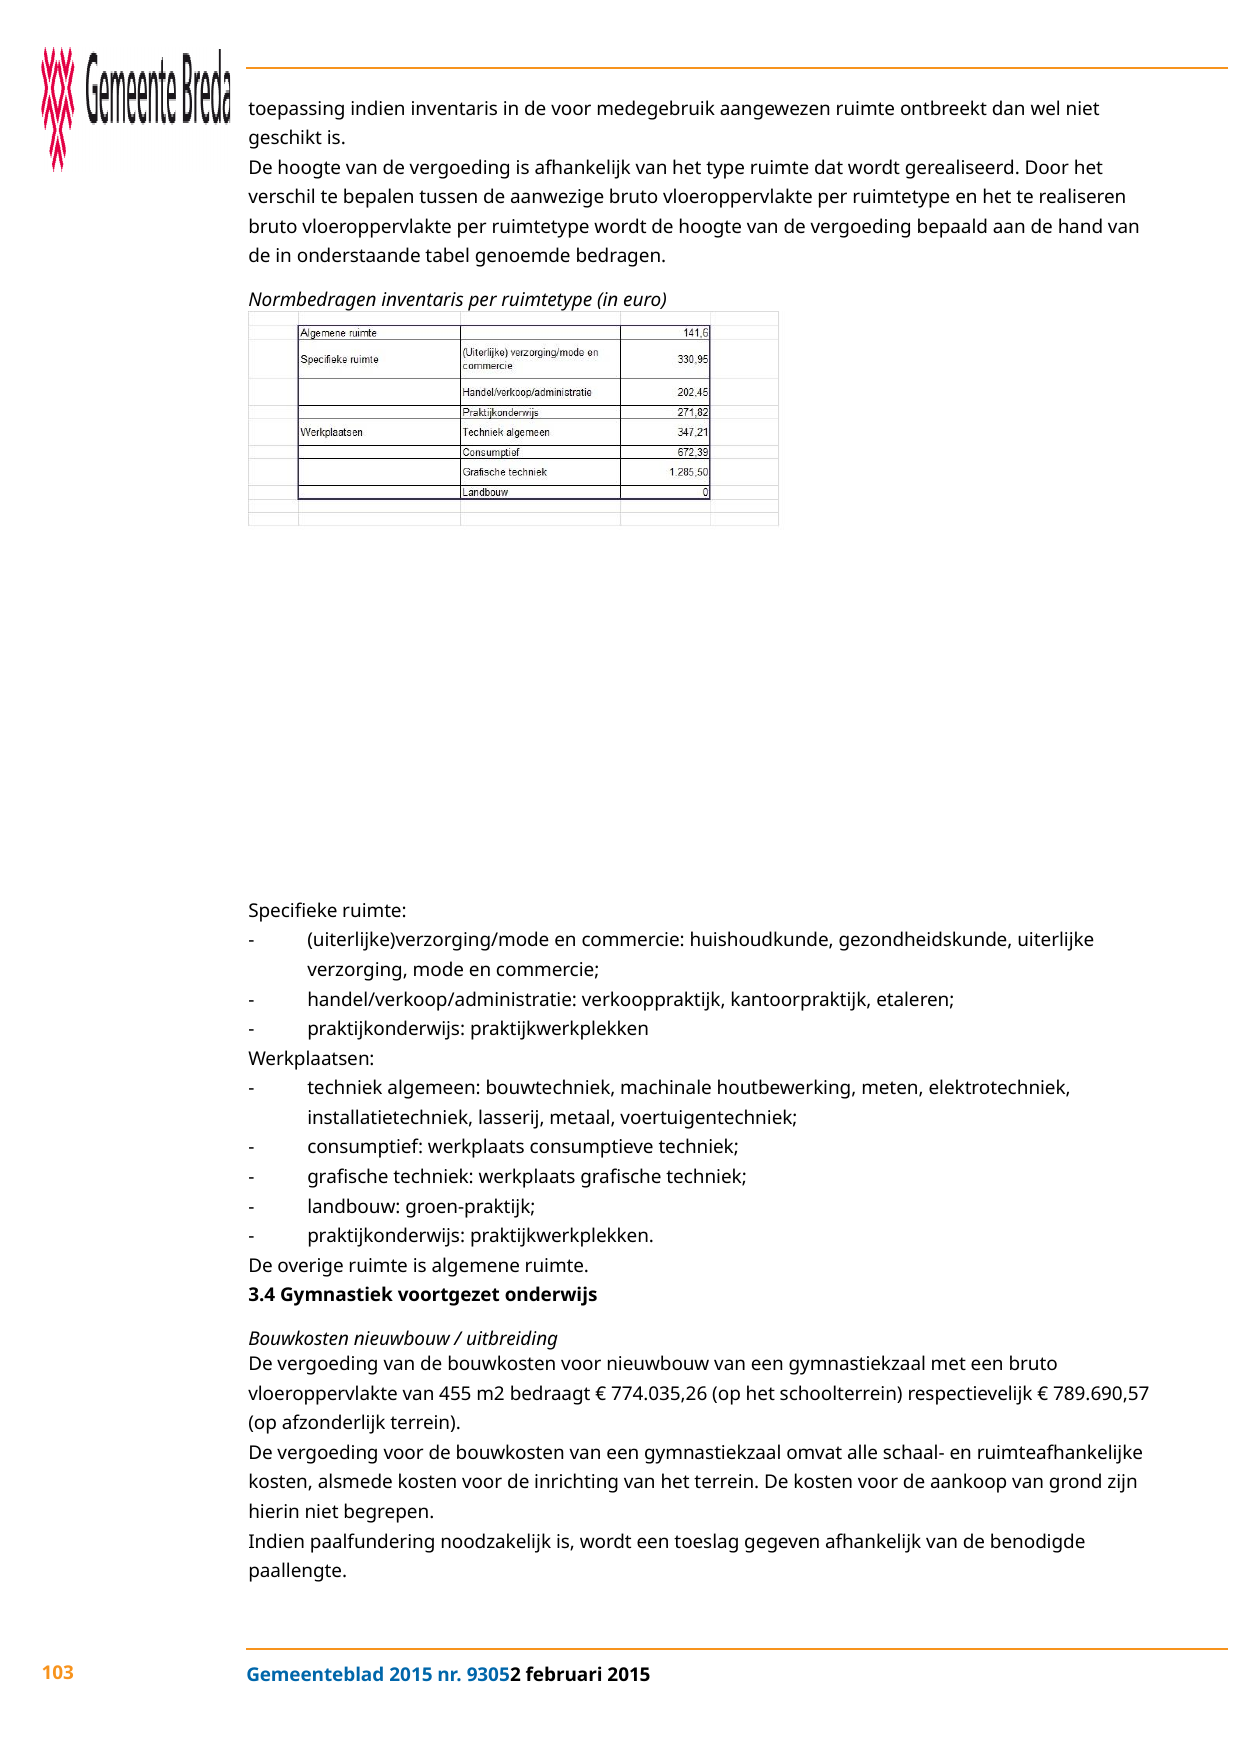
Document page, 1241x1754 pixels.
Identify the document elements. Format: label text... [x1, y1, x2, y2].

list praktijkonderwijs: praktijkwerkplekken. [248, 1222, 1152, 1248]
text Normbedragen inventaris per ruimtetype (in euro) [248, 286, 1152, 311]
picture [248, 311, 1152, 897]
list (uiterlijke)verzorging/mode en commercie: huishoudkunde, gezondheidskunde, uiterlijke verzorging, mode en commercie; [248, 927, 1152, 982]
text De vergoeding voor de bouwkosten van een gymnastiekzaal omvat alle schaal- en ruimteafhankelijke kosten, alsmede kosten voor de inrichting van het terrein. De kosten voor de aankoop van grond zijn hierin niet begrepen. [248, 1439, 1152, 1524]
picture [41, 47, 231, 172]
list landbouw: groen-praktijk; [248, 1193, 1152, 1218]
text Bouwkosten nieuwbouw / uitbreiding [248, 1325, 1152, 1350]
text 3.4 Gymnastiek voortgezet onderwijs [248, 1282, 1152, 1307]
list grafische techniek: werkplaats grafische techniek; [248, 1163, 1152, 1189]
list consumptief: werkplaats consumptieve techniek; [248, 1134, 1152, 1159]
text De overige ruimte is algemene ruimte. [248, 1252, 1152, 1278]
list praktijkonderwijs: praktijkwerkplekken [248, 1015, 1152, 1041]
list handel/verkoop/administratie: verkooppraktijk, kantoorpraktijk, etaleren; [248, 986, 1152, 1011]
text De hoogte van de vergoeding is afhankelijk van het type ruimte dat wordt gerealiseerd. Door het verschil te bepalen tussen de aanwezige bruto vloeroppervlakte per ruimtetype en het te realiseren bruto vloeroppervlakte per ruimtetype wordt de hoogte van de vergoeding bepaald aan de hand van de in onderstaande tabel genoemde bedragen. [248, 154, 1152, 268]
list techniek algemeen: bouwtechniek, machinale houtbewerking, meten, elektrotechniek, installatietechniek, lasserij, metaal, voertuigentechniek; [248, 1074, 1152, 1130]
text Indien paalfundering noodzakelijk is, wordt een toeslag gegeven afhankelijk van de benodigde paallengte. [248, 1528, 1152, 1583]
text toepassing indien inventaris in de voor medegebruik aangewezen ruimte ontbreekt dan wel niet geschikt is. [248, 95, 1152, 150]
text De vergoeding van de bouwkosten voor nieuwbouw van een gymnastiekzaal met een bruto vloeroppervlakte van 455 m2 bedraagt € 774.035,26 (op het schoolterrein) respectievelijk € 789.690,57 (op afzonderlijk terrein). [248, 1350, 1152, 1435]
text Werkplaatsen: [248, 1045, 1152, 1071]
text Specifieke ruimte: [248, 897, 1152, 923]
